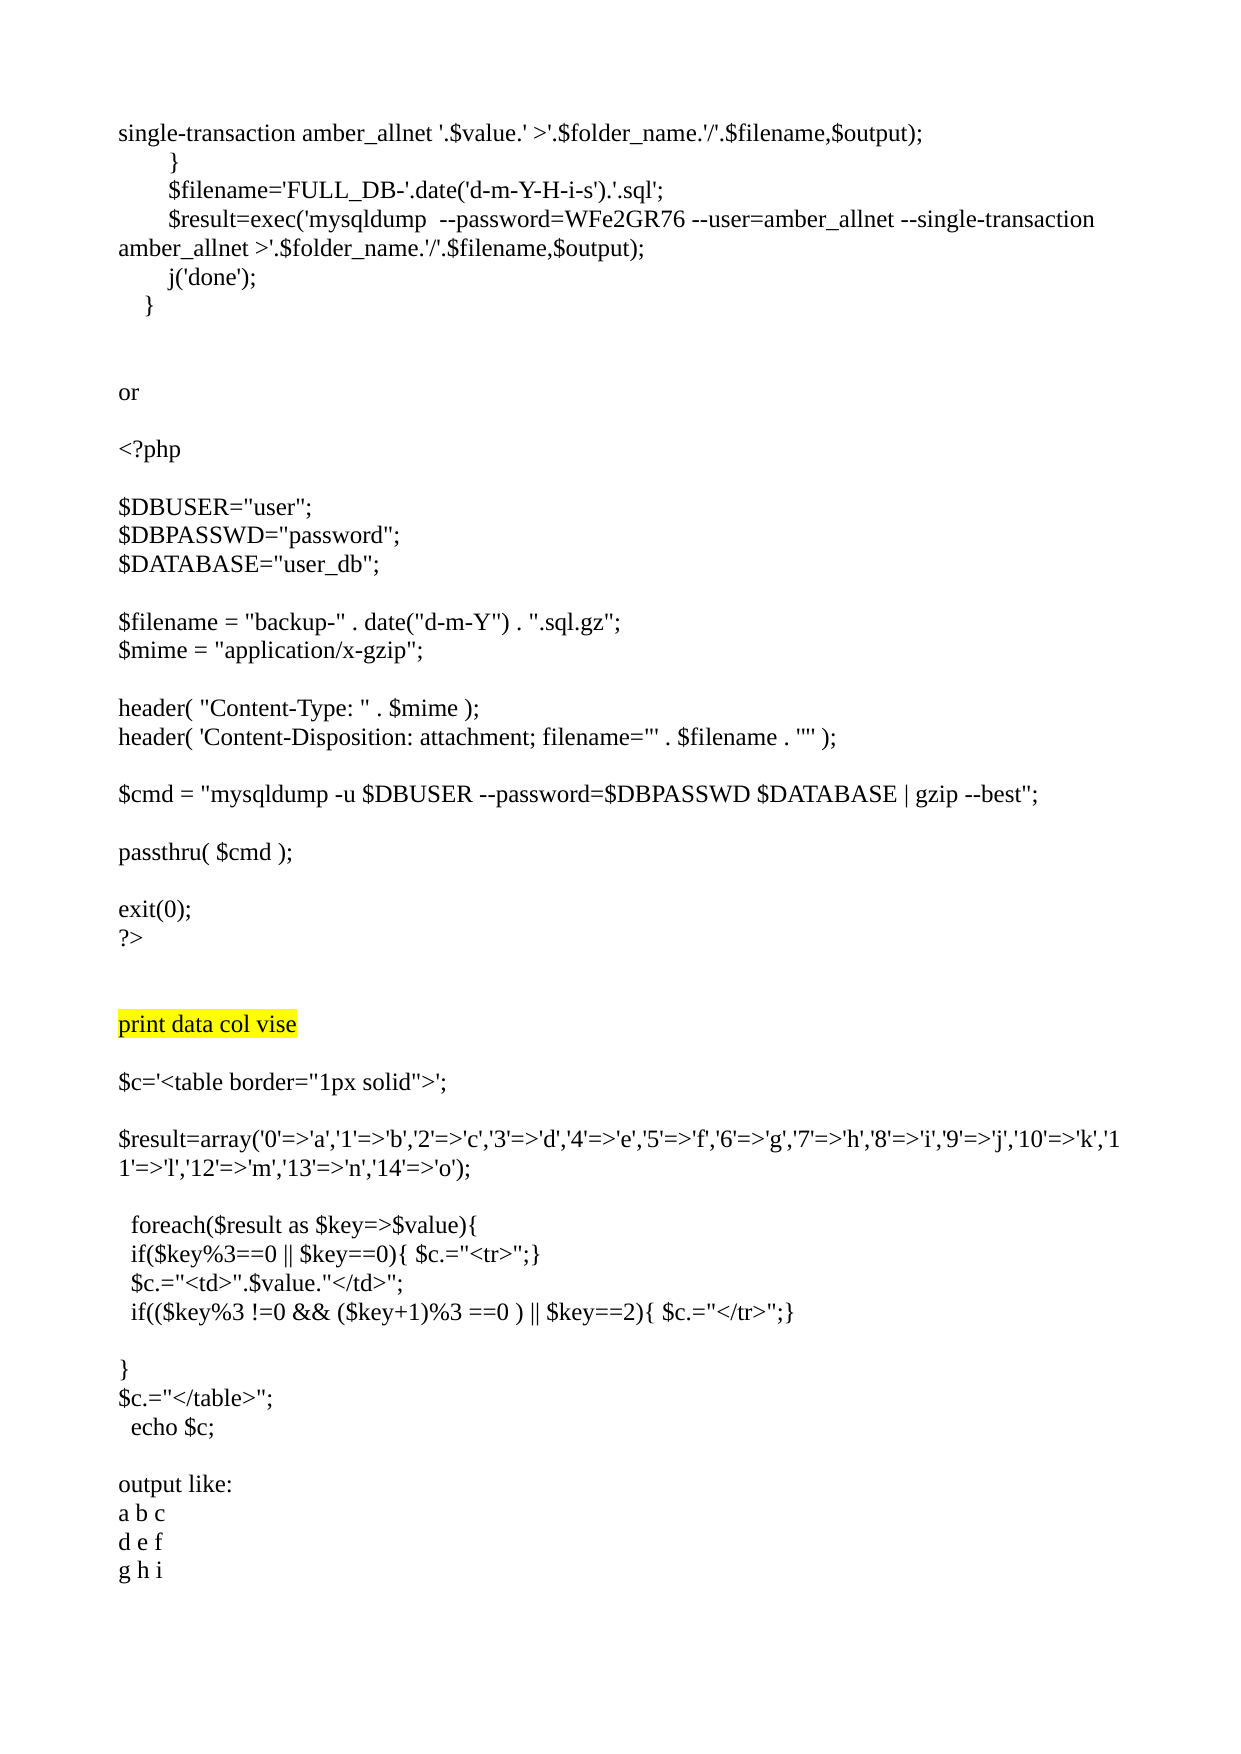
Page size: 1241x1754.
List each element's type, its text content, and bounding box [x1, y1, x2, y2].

text d e f [118, 1527, 1122, 1556]
text $c='<table border="1px solid">'; [118, 1067, 1122, 1096]
text } [118, 291, 1122, 319]
text if($key%3==0 || $key==0){ $c.="<tr>";} [118, 1239, 1122, 1268]
text echo $c; [118, 1412, 1122, 1441]
text $DBUSER="user"; [118, 492, 1122, 521]
text $filename = "backup-" . date("d-m-Y") . ".sql.gz"; [118, 607, 1122, 636]
text $c.="</table>"; [118, 1383, 1122, 1412]
text foreach($result as $key=>$value){ [118, 1211, 1122, 1239]
text passthru( $cmd ); [118, 837, 1122, 866]
text --single-transaction amber_allnet '.$value.' >'.$folder_name.'/'.$filename,$output); [118, 118, 1122, 147]
text $mime = "application/x-gzip"; [118, 636, 1122, 664]
text $DATABASE="user_db"; [118, 549, 1122, 578]
text $c.="<td>".$value."</td>"; [118, 1268, 1122, 1297]
text $result=exec('mysqldump --password=WFe2GR76 --user=amber_allnet --single-transaction amber_allnet >'.$folder_name.'/'.$filename,$output); [118, 204, 1122, 262]
text $filename='FULL_DB-'.date('d-m-Y-H-i-s').'.sql'; [118, 176, 1122, 204]
text print data col vise [118, 1009, 1122, 1038]
text $cmd = "mysqldump -u $DBUSER --password=$DBPASSWD $DATABASE | gzip --best"; [118, 779, 1122, 808]
text output like: [118, 1469, 1122, 1498]
text } [118, 1354, 1122, 1383]
text ?> [118, 923, 1122, 952]
text a b c [118, 1498, 1122, 1527]
text $result=array('0'=>'a','1'=>'b','2'=>'c','3'=>'d','4'=>'e','5'=>'f','6'=>'g','7'=>'h','8'=>'i','9'=>'j','10'=>'k','11'=>'l','12'=>'m','13'=>'n','14'=>'o'); [118, 1124, 1122, 1182]
text j('done'); [118, 262, 1122, 291]
text or [118, 377, 1122, 406]
text header( 'Content-Disposition: attachment; filename="' . $filename . '"' ); [118, 722, 1122, 751]
text exit(0); [118, 894, 1122, 923]
text } [118, 147, 1122, 176]
text header( "Content-Type: " . $mime ); [118, 693, 1122, 722]
text g h i [118, 1556, 1122, 1584]
text $DBPASSWD="password"; [118, 521, 1122, 549]
text if(($key%3 !=0 && ($key+1)%3 ==0 ) || $key==2){ $c.="</tr>";} [118, 1297, 1122, 1326]
text <?php [118, 434, 1122, 463]
